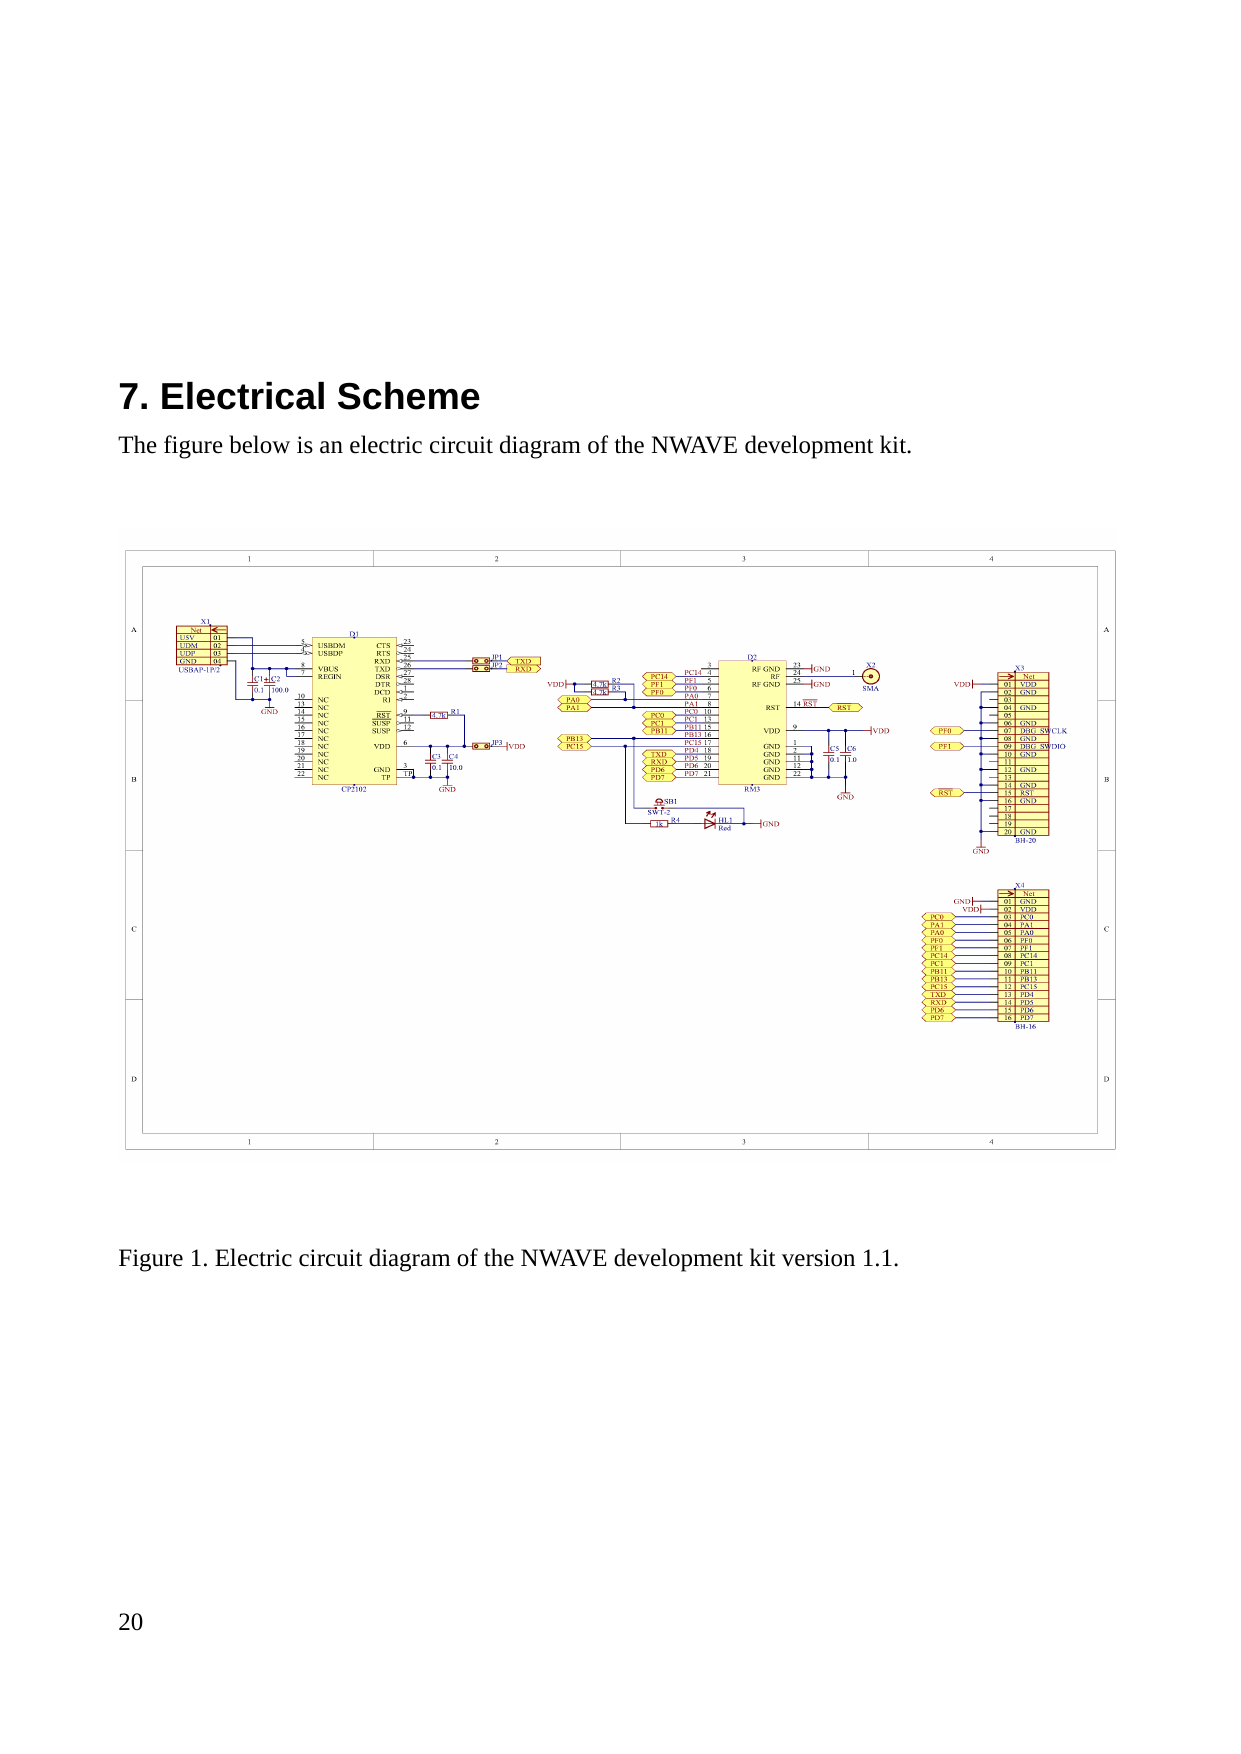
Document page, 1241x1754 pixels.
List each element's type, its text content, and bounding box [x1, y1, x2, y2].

list The figure below is an electric circuit diagram of the NWAVE development kit. [118, 430, 1122, 459]
subtitle 7. Electrical Scheme [118, 374, 1122, 418]
list Figure 1. Electric circuit diagram of the NWAVE development kit version 1.1. [118, 1243, 1122, 1272]
